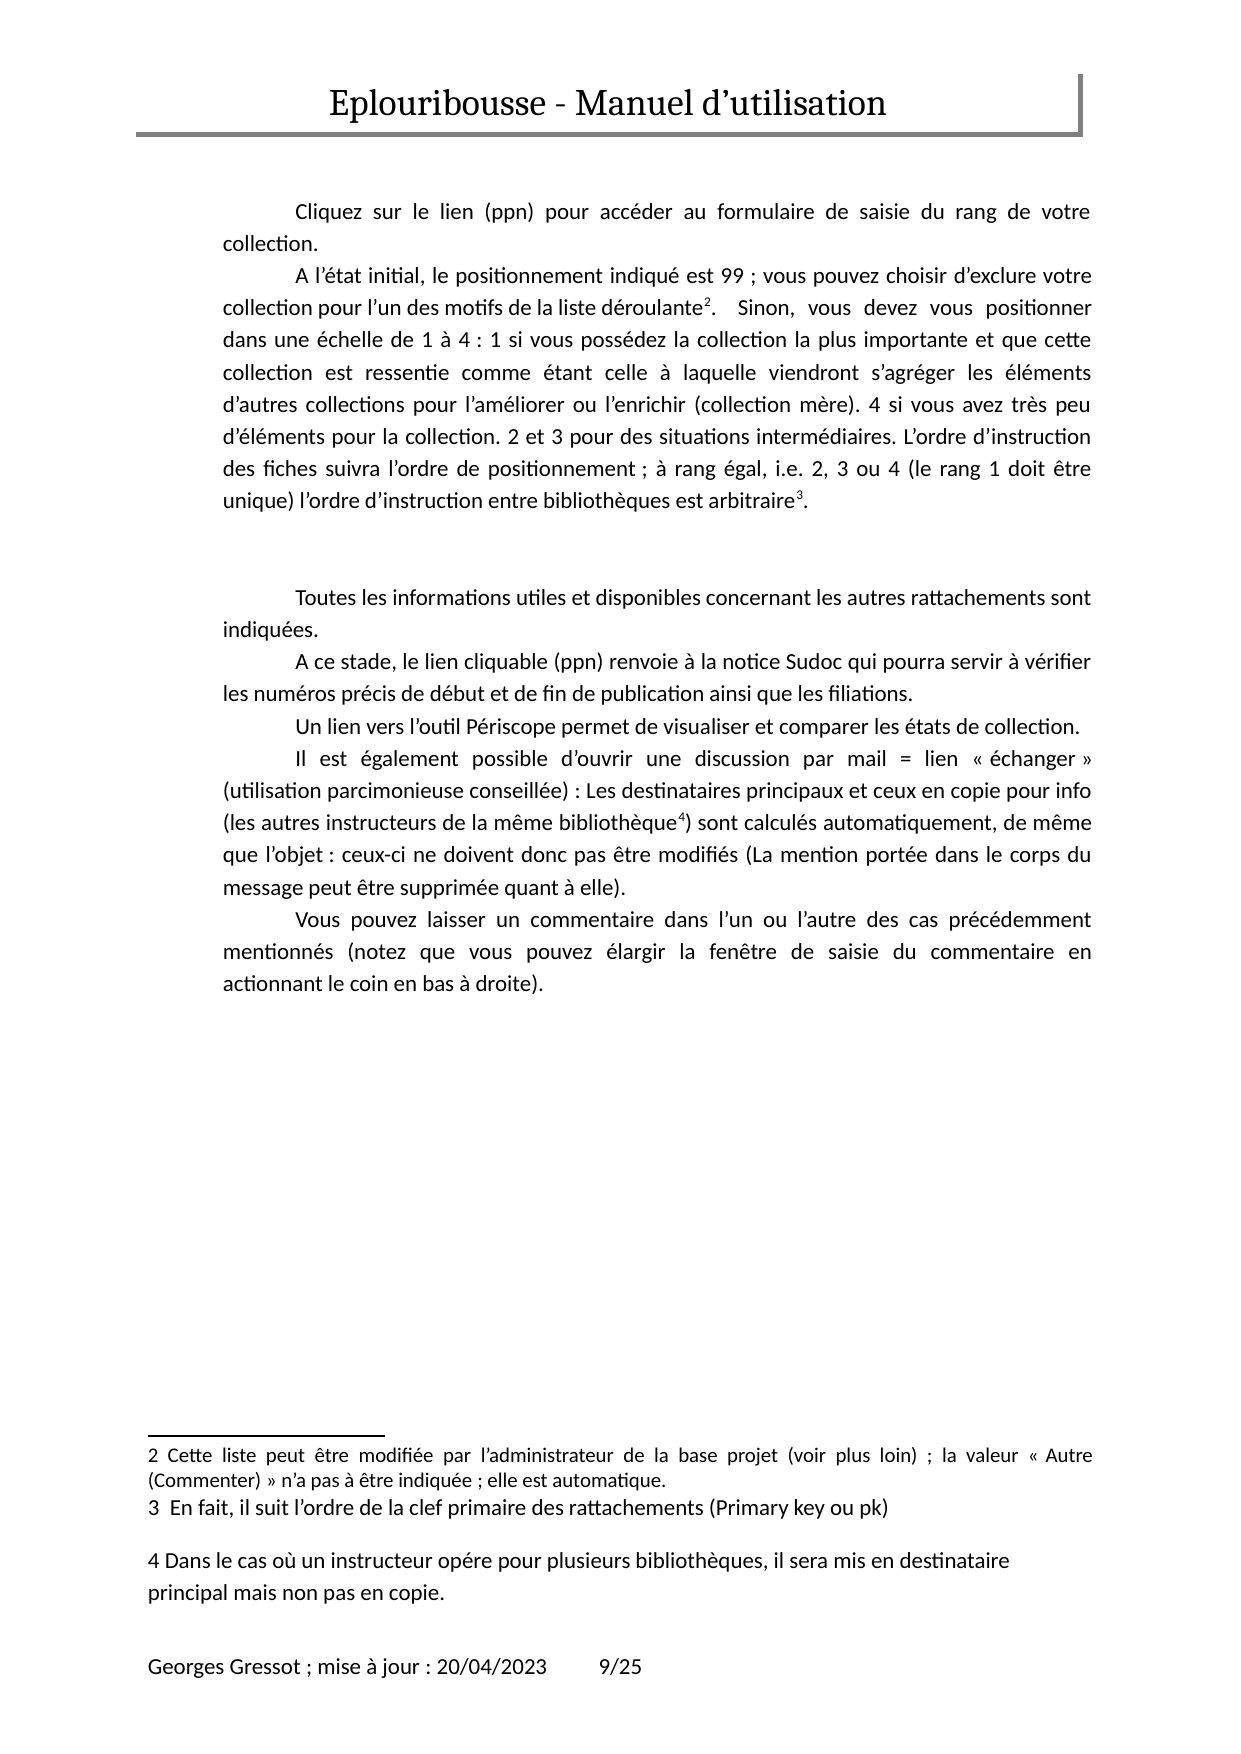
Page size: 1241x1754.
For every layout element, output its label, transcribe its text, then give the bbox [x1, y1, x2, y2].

list Il est également possible d’ouvrir une discussion par mail = lien « échanger » (utilisation parcimonieuse conseillée) : Les destinataires principaux et ceux en copie pour info (les autres instructeurs de la même bibliothèque) sont calculés automatiquement, de même que l’objet : ceux-ci ne doivent donc pas être modifiés (La mention portée dans le corps du message peut être supprimée quant à elle). [223, 744, 1093, 901]
list Cliquez sur le lien (ppn) pour accéder au formulaire de saisie du rang de votre collection. [223, 197, 1093, 257]
list Un lien vers l’outil Périscope permet de visualiser et comparer les états de collection. [223, 712, 1093, 740]
text Cette liste peut être modifiée par l’administrateur de la base projet (voir plus loin) ; la valeur « Autre (Commenter) » n’a pas à être indiquée ; elle est automatique. [148, 1442, 1093, 1493]
text Dans le cas où un instructeur opére pour plusieurs bibliothèques, il sera mis en destinataire principal mais non pas en copie. [148, 1546, 1093, 1606]
list Vous pouvez laisser un commentaire dans l’un ou l’autre des cas précédemment mentionnés (notez que vous pouvez élargir la fenêtre de saisie du commentaire en actionnant le coin en bas à droite). [223, 905, 1093, 997]
list Toutes les informations utiles et disponibles concernant les autres rattachements sont indiquées. [223, 583, 1093, 643]
list A ce stade, le lien cliquable (ppn) renvoie à la notice Sudoc qui pourra servir à vérifier les numéros précis de début et de fin de publication ainsi que les filiations. [223, 647, 1093, 708]
list A l’état initial, le positionnement indiqué est 99 ; vous pouvez choisir d’exclure votre collection pour l’un des motifs de la liste déroulante. Sinon, vous devez vous positionner dans une échelle de 1 à 4 : 1 si vous possédez la collection la plus importante et que cette collection est ressentie comme étant celle à laquelle viendront s’agréger les éléments d’autres collections pour l’améliorer ou l’enrichir (collection mère). 4 si vous avez très peu d’éléments pour la collection. 2 et 3 pour des situations intermédiaires. L’ordre d’instruction des fiches suivra l’ordre de positionnement ; à rang égal, i.e. 2, 3 ou 4 (le rang 1 doit être unique) l’ordre d’instruction entre bibliothèques est arbitraire. [223, 261, 1093, 514]
text En fait, il suit l’ordre de la clef primaire des rattachements (Primary key ou pk) [148, 1493, 1093, 1521]
